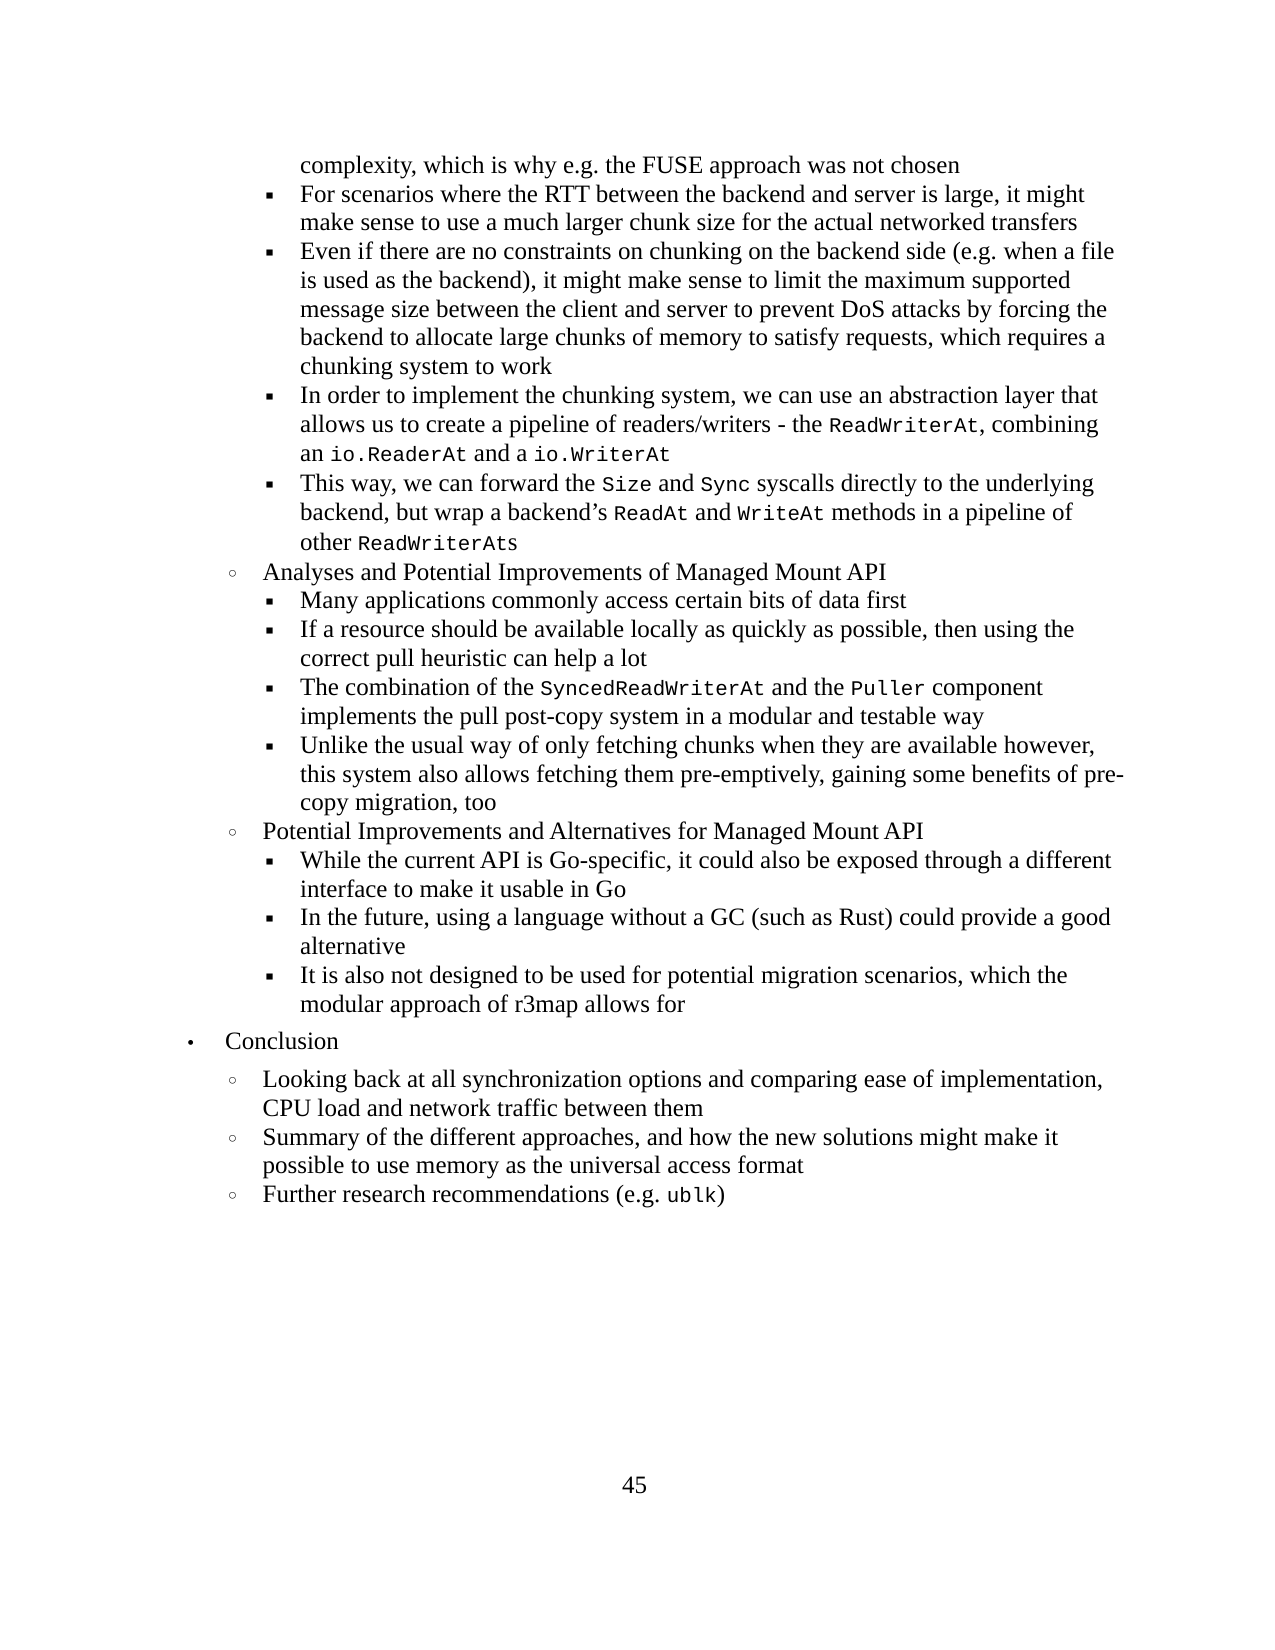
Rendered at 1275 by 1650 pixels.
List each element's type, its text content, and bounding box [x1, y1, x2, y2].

list Unlike the usual way of only fetching chunks when they are available however, this system also allows fetching them pre-emptively, gaining some benefits of pre-copy migration, too [262, 730, 1125, 816]
list Looking back at all synchronization options and comparing ease of implementation, CPU load and network traffic between them [225, 1064, 1125, 1122]
list Even if there are no constraints on chunking on the backend side (e.g. when a file is used as the backend), it might make sense to limit the maximum supported message size between the client and server to prevent DoS attacks by forcing the backend to allocate large chunks of memory to satisfy requests, which requires a chunking system to work [262, 236, 1125, 380]
list Conclusion [187, 1026, 1125, 1055]
list This way, we can forward the Size and Sync syscalls directly to the underlying backend, but wrap a backend’s ReadAt and WriteAt methods in a pipeline of other ReadWriterAts [262, 468, 1125, 557]
list It is also not designed to be used for potential migration scenarios, which the modular approach of r3map allows for [262, 960, 1125, 1017]
list Analyses and Potential Improvements of Managed Mount API [225, 557, 1125, 585]
list Summary of the different approaches, and how the new solutions might make it possible to use memory as the universal access format [225, 1122, 1125, 1179]
list While the current API is Go-specific, it could also be exposed through a different interface to make it usable in Go [262, 845, 1125, 902]
list complexity, which is why e.g. the FUSE approach was not chosen [262, 150, 1125, 179]
list Many applications commonly access certain bits of data first [262, 585, 1125, 614]
list Further research recommendations (e.g. ublk) [225, 1179, 1125, 1209]
list Potential Improvements and Alternatives for Managed Mount API [225, 816, 1125, 845]
list The combination of the SyncedReadWriterAt and the Puller component implements the pull post-copy system in a modular and testable way [262, 672, 1125, 730]
list In the future, using a language without a GC (such as Rust) could provide a good alternative [262, 902, 1125, 960]
list In order to implement the chunking system, we can use an abstraction layer that allows us to create a pipeline of readers/writers - the ReadWriterAt, combining an io.ReaderAt and a io.WriterAt [262, 380, 1125, 468]
list For scenarios where the RTT between the backend and server is large, it might make sense to use a much larger chunk size for the actual networked transfers [262, 179, 1125, 236]
list If a resource should be available locally as quickly as possible, then using the correct pull heuristic can help a lot [262, 614, 1125, 672]
